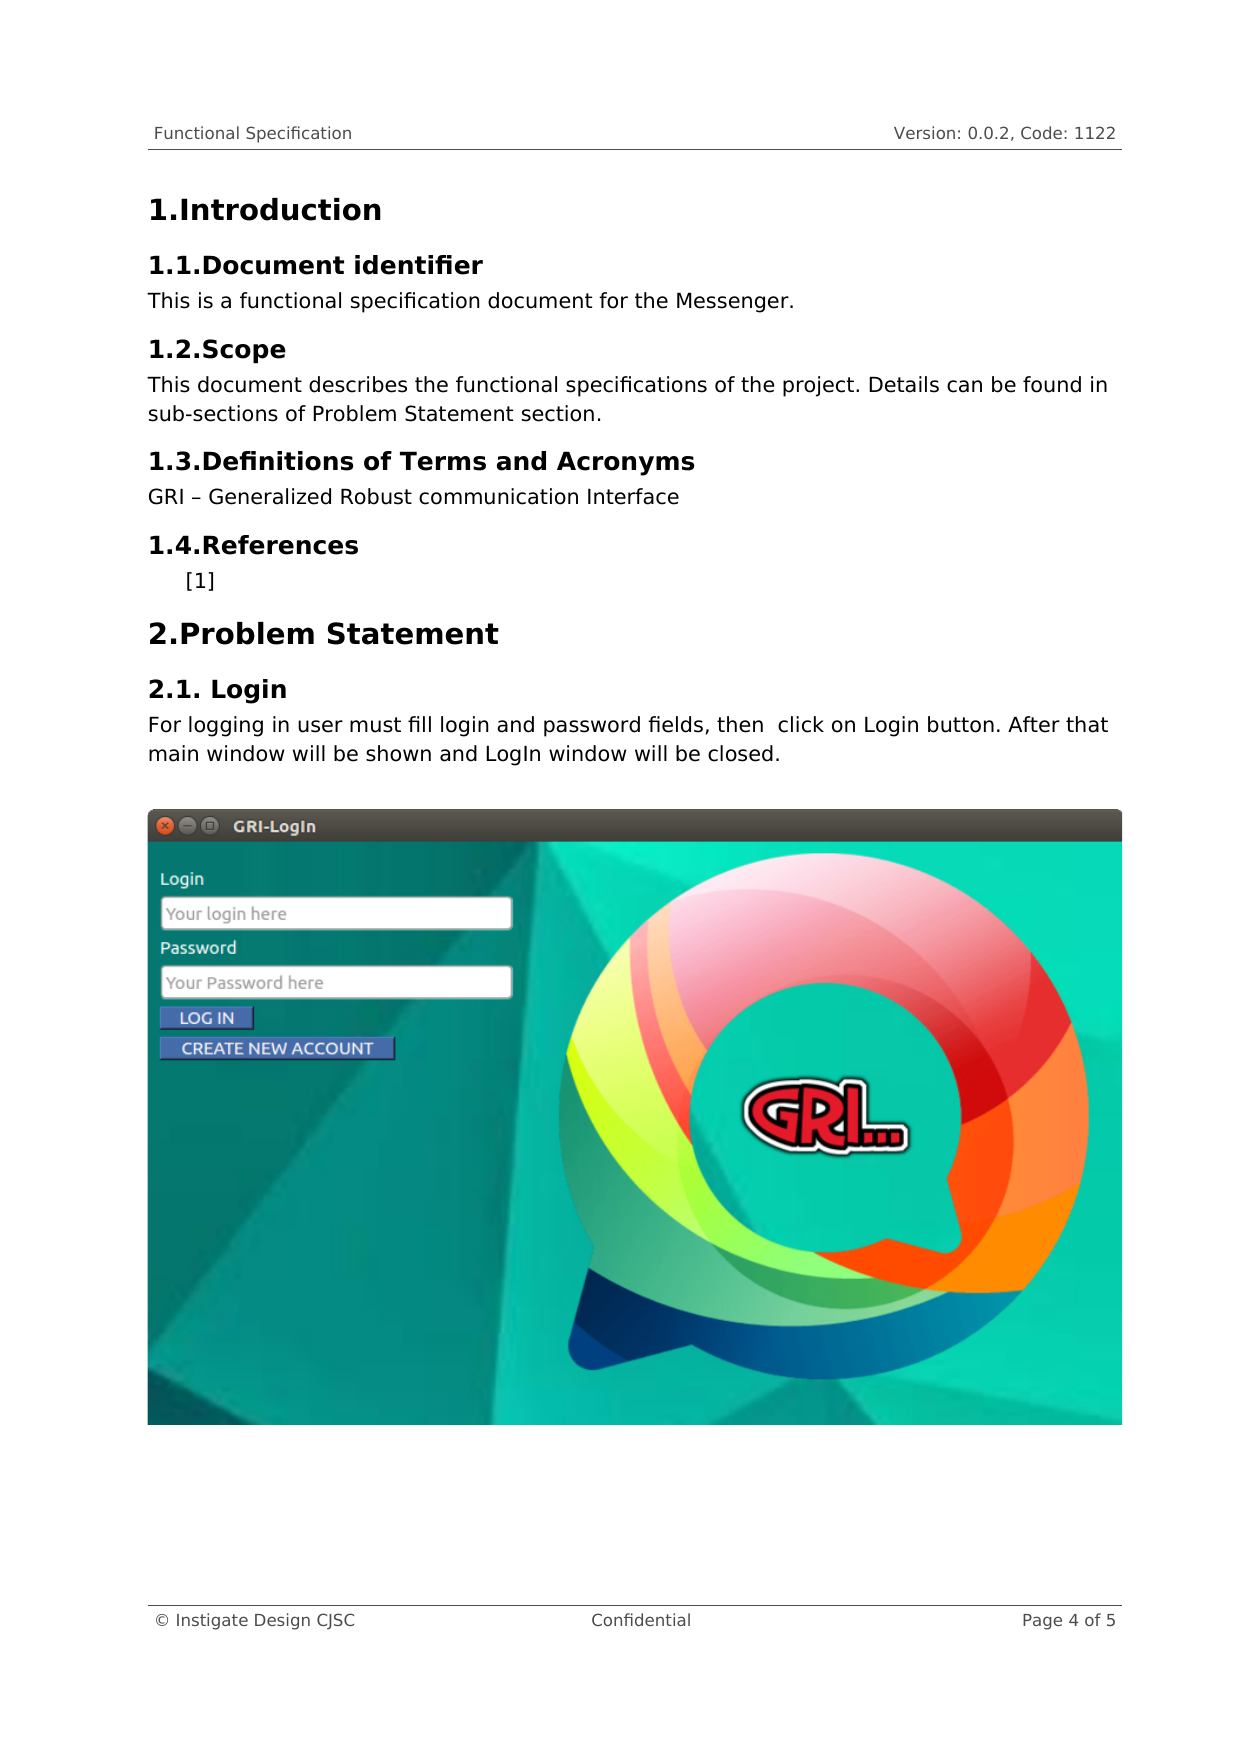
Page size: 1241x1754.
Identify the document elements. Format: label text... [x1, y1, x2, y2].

subtitle Introduction [148, 194, 1122, 228]
text For logging in user must fill login and password fields, then click on Login button. After that main window will be shown and LogIn window will be closed. [148, 713, 1122, 766]
picture [147, 809, 1123, 1425]
subtitle Definitions of Terms and Acronyms [148, 447, 1122, 477]
text GRI – Generalized Robust communication Interface [148, 485, 1122, 510]
subtitle Document identifier [148, 251, 1122, 280]
subtitle References [148, 531, 1122, 560]
text This is a functional specification document for the Messenger. [148, 289, 1122, 313]
subtitle Problem Statement [148, 617, 1122, 651]
subtitle Scope [148, 335, 1122, 364]
text This document describes the functional specifications of the project. Details can be found in sub-sections of Problem Statement section. [148, 373, 1122, 426]
subtitle Login [148, 675, 1122, 704]
